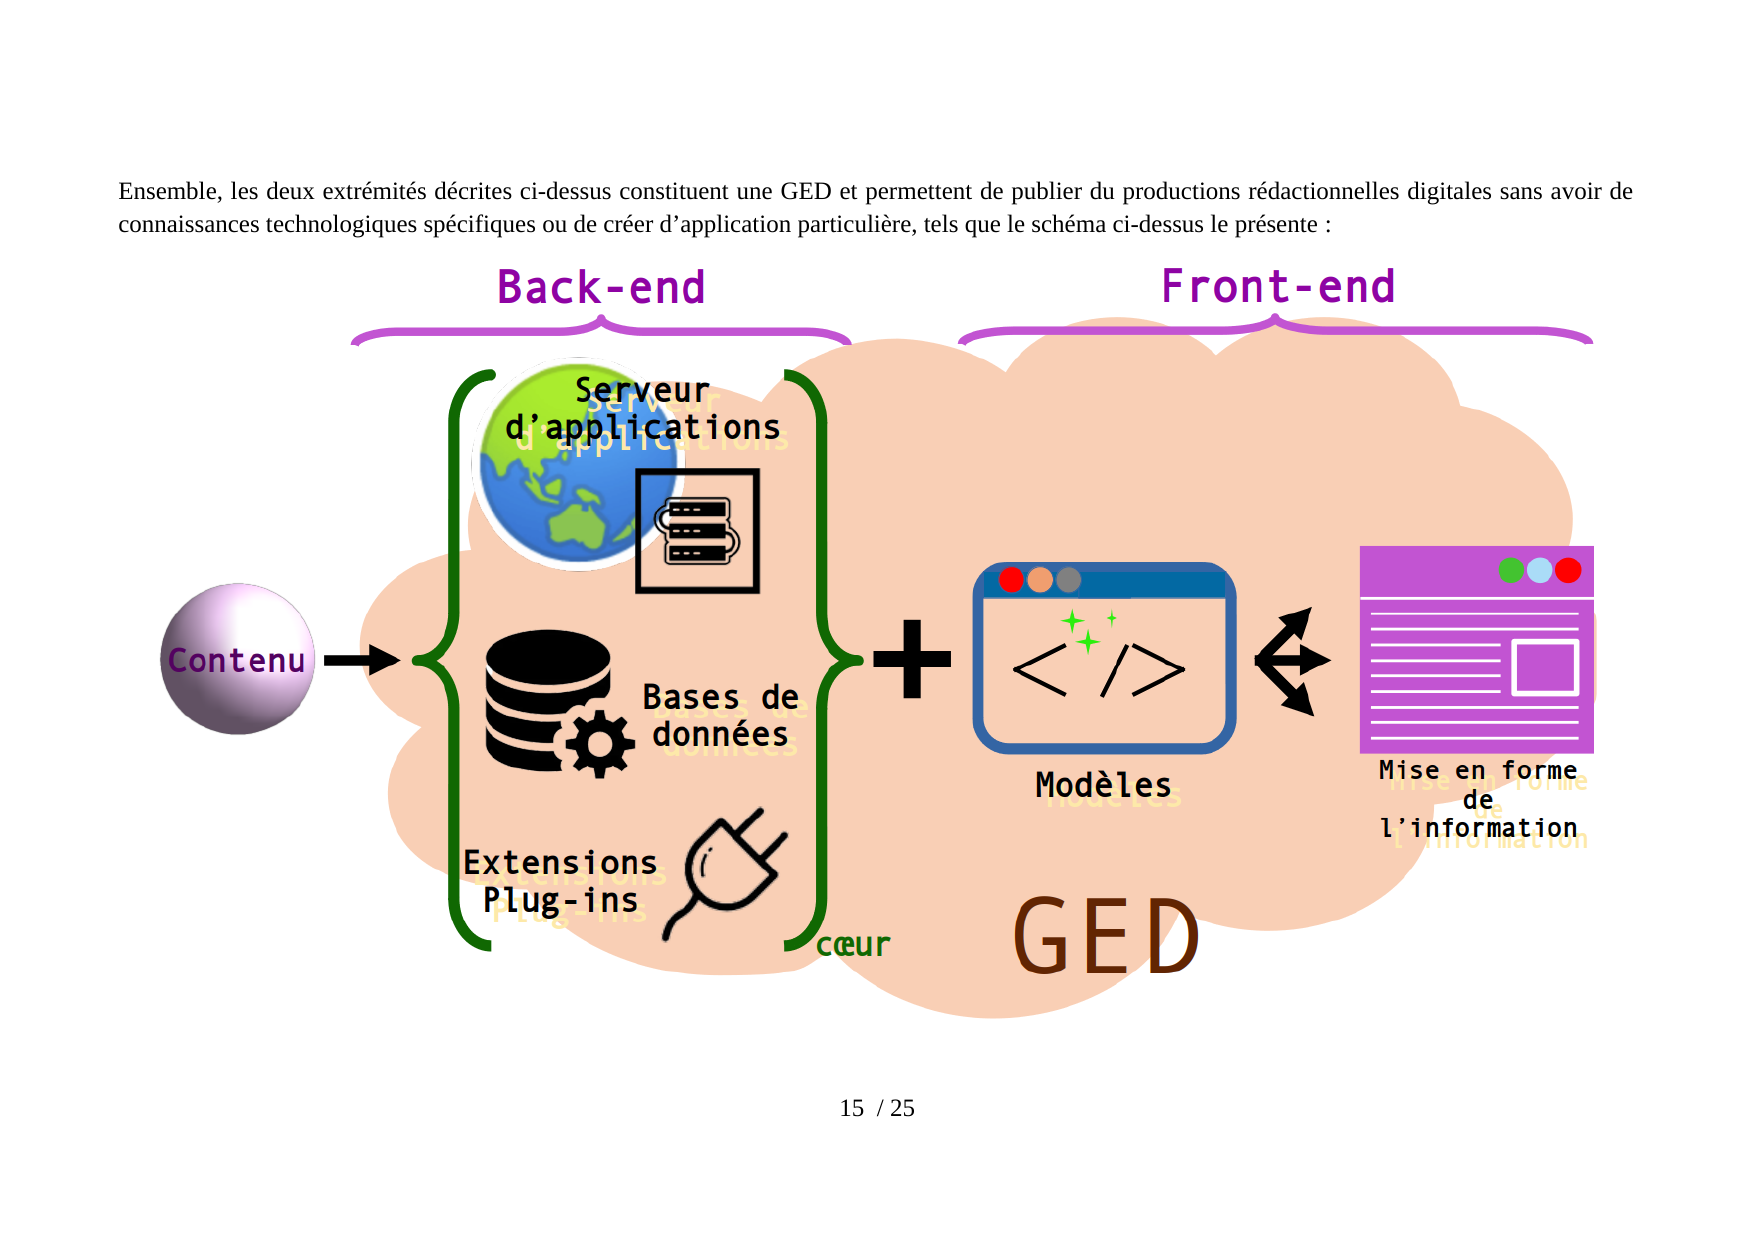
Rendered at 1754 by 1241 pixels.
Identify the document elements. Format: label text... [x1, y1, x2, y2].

text Ensemble, les deux extrémités décrites ci-dessus constituent une GED et permettent de publier du productions rédactionnelles digitales sans avoir de connaissances technologiques spécifiques ou de créer d’application particulière, tels que le schéma ci-dessus le présente : [118, 176, 1636, 238]
picture [157, 257, 1597, 1023]
